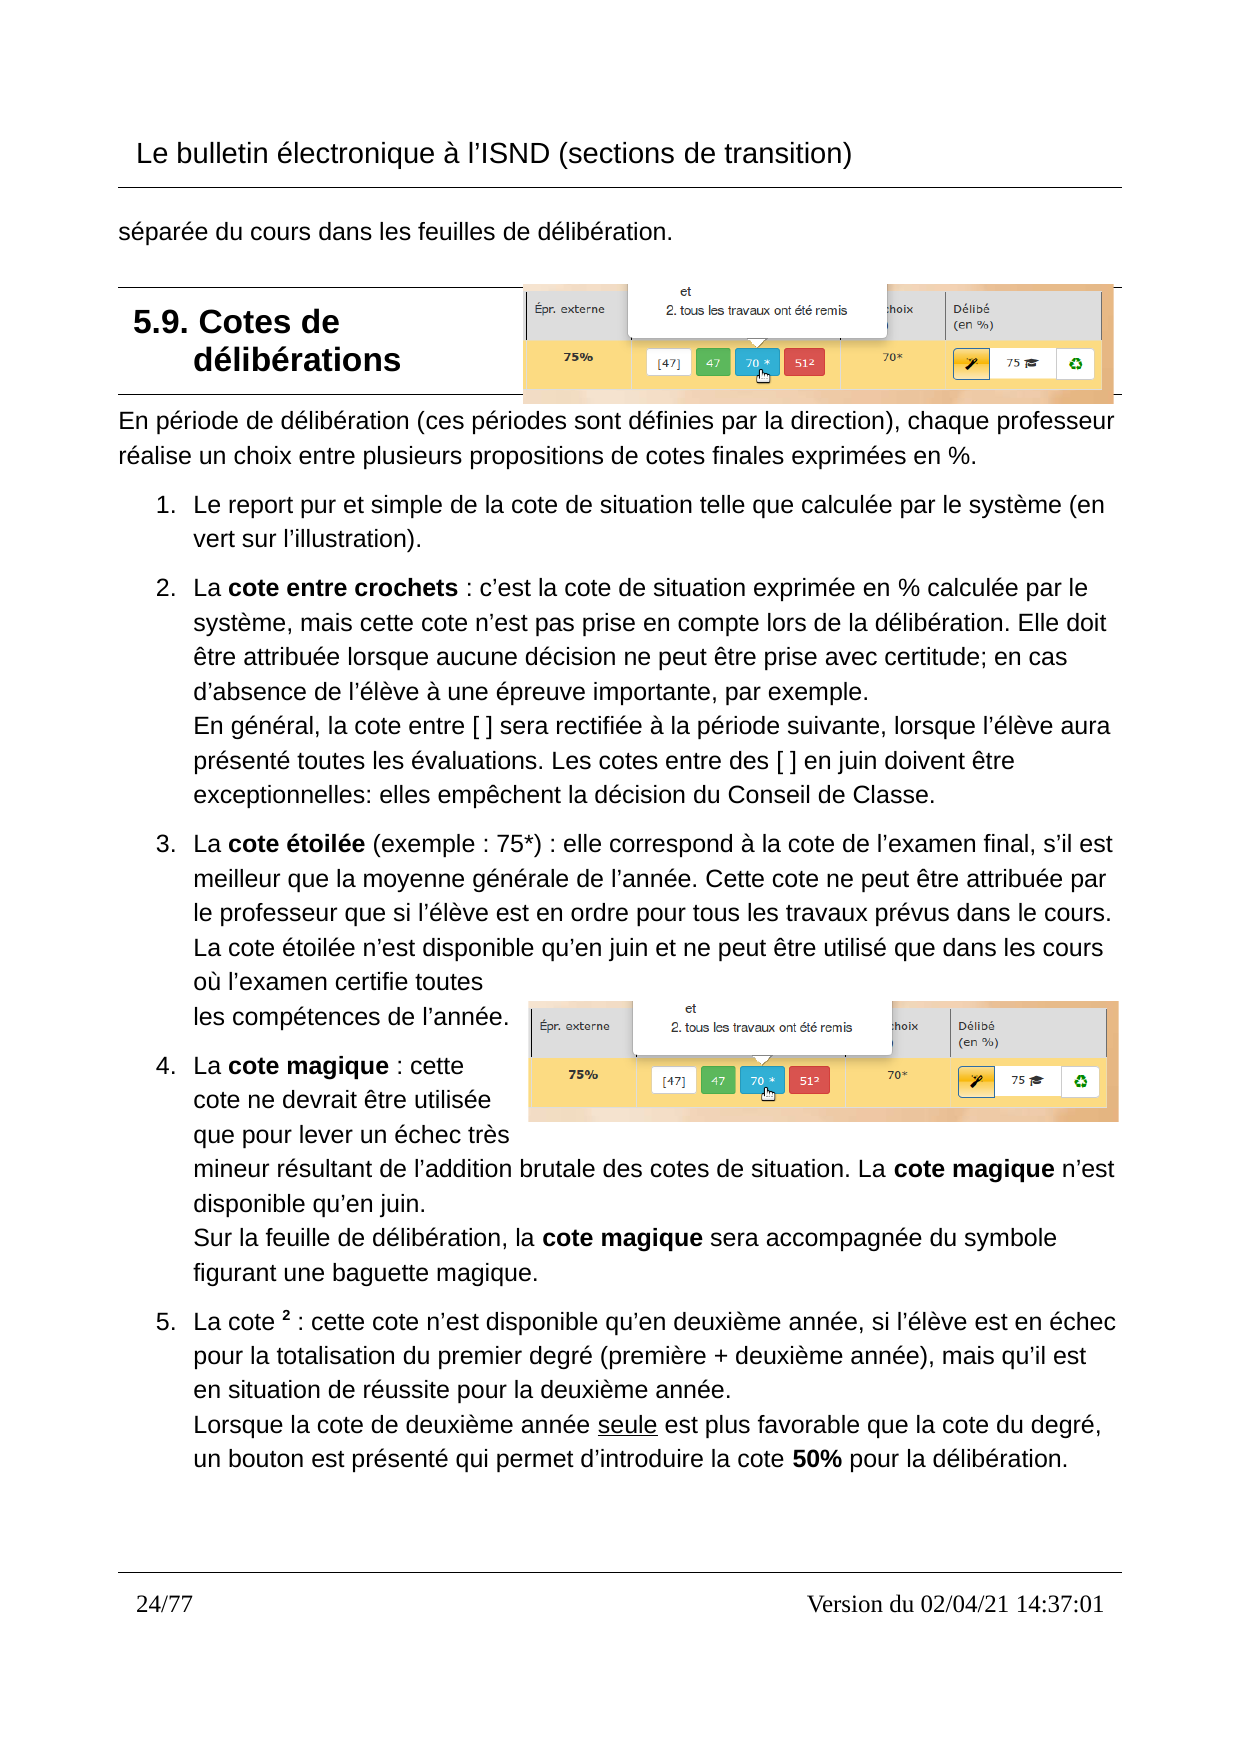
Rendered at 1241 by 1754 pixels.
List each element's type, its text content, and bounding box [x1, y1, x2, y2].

subtitle [1114, 288, 1122, 394]
list Le report pur et simple de la cote de situation telle que calculée par le système (en vert sur l’illustration). [156, 490, 1122, 553]
text En période de délibération (ces périodes sont définies par la direction), chaque professeur réalise un choix entre plusieurs propositions de cotes finales exprimées en %. [118, 406, 1122, 469]
list La cote 2 : cette cote n’est disponible qu’en deuxième année, si l’élève est en échec pour la totalisation du premier degré (première + deuxième année), mais qu’il est en situation de réussite pour la deuxième année. Lorsque la cote de deuxième année seule est plus favorable que la cote du degré, un bouton est présenté qui permet d’introduire la cote 50% pour la délibération. [156, 1307, 1122, 1473]
list La cote entre crochets : c’est la cote de situation exprimée en % calculée par le système, mais cette cote n’est pas prise en compte lors de la délibération. Elle doit être attribuée lorsque aucune décision ne peut être prise avec certitude; en cas d’absence de l’élève à une épreuve importante, par exemple. En général, la cote entre [ ] sera rectifiée à la période suivante, lorsque l’élève aura présenté toutes les évaluations. Les cotes entre des [ ] en juin doivent être exceptionnelles: elles empêchent la décision du Conseil de Classe. [156, 573, 1122, 809]
text séparée du cours dans les feuilles de délibération. [118, 217, 1122, 245]
subtitle Cotes de délibérations [118, 288, 523, 394]
list La cote magique : cette cote ne devrait être utilisée que pour lever un échec très mineur résultant de l’addition brutale des cotes de situation. La cote magique n’est disponible qu’en juin. Sur la feuille de délibération, la cote magique sera accompagnée du symbole figurant une baguette magique. [156, 1051, 1122, 1286]
picture [523, 284, 1114, 404]
picture [528, 1001, 1119, 1122]
list La cote étoilée (exemple : 75*) : elle correspond à la cote de l’examen final, s’il est meilleur que la moyenne générale de l’année. Cette cote ne peut être attribuée par le professeur que si l’élève est en ordre pour tous les travaux prévus dans le cours. La cote étoilée n’est disponible qu’en juin et ne peut être utilisé que dans les cours où l’examen certifie toutes les compétences de l’année. [156, 829, 1122, 1030]
